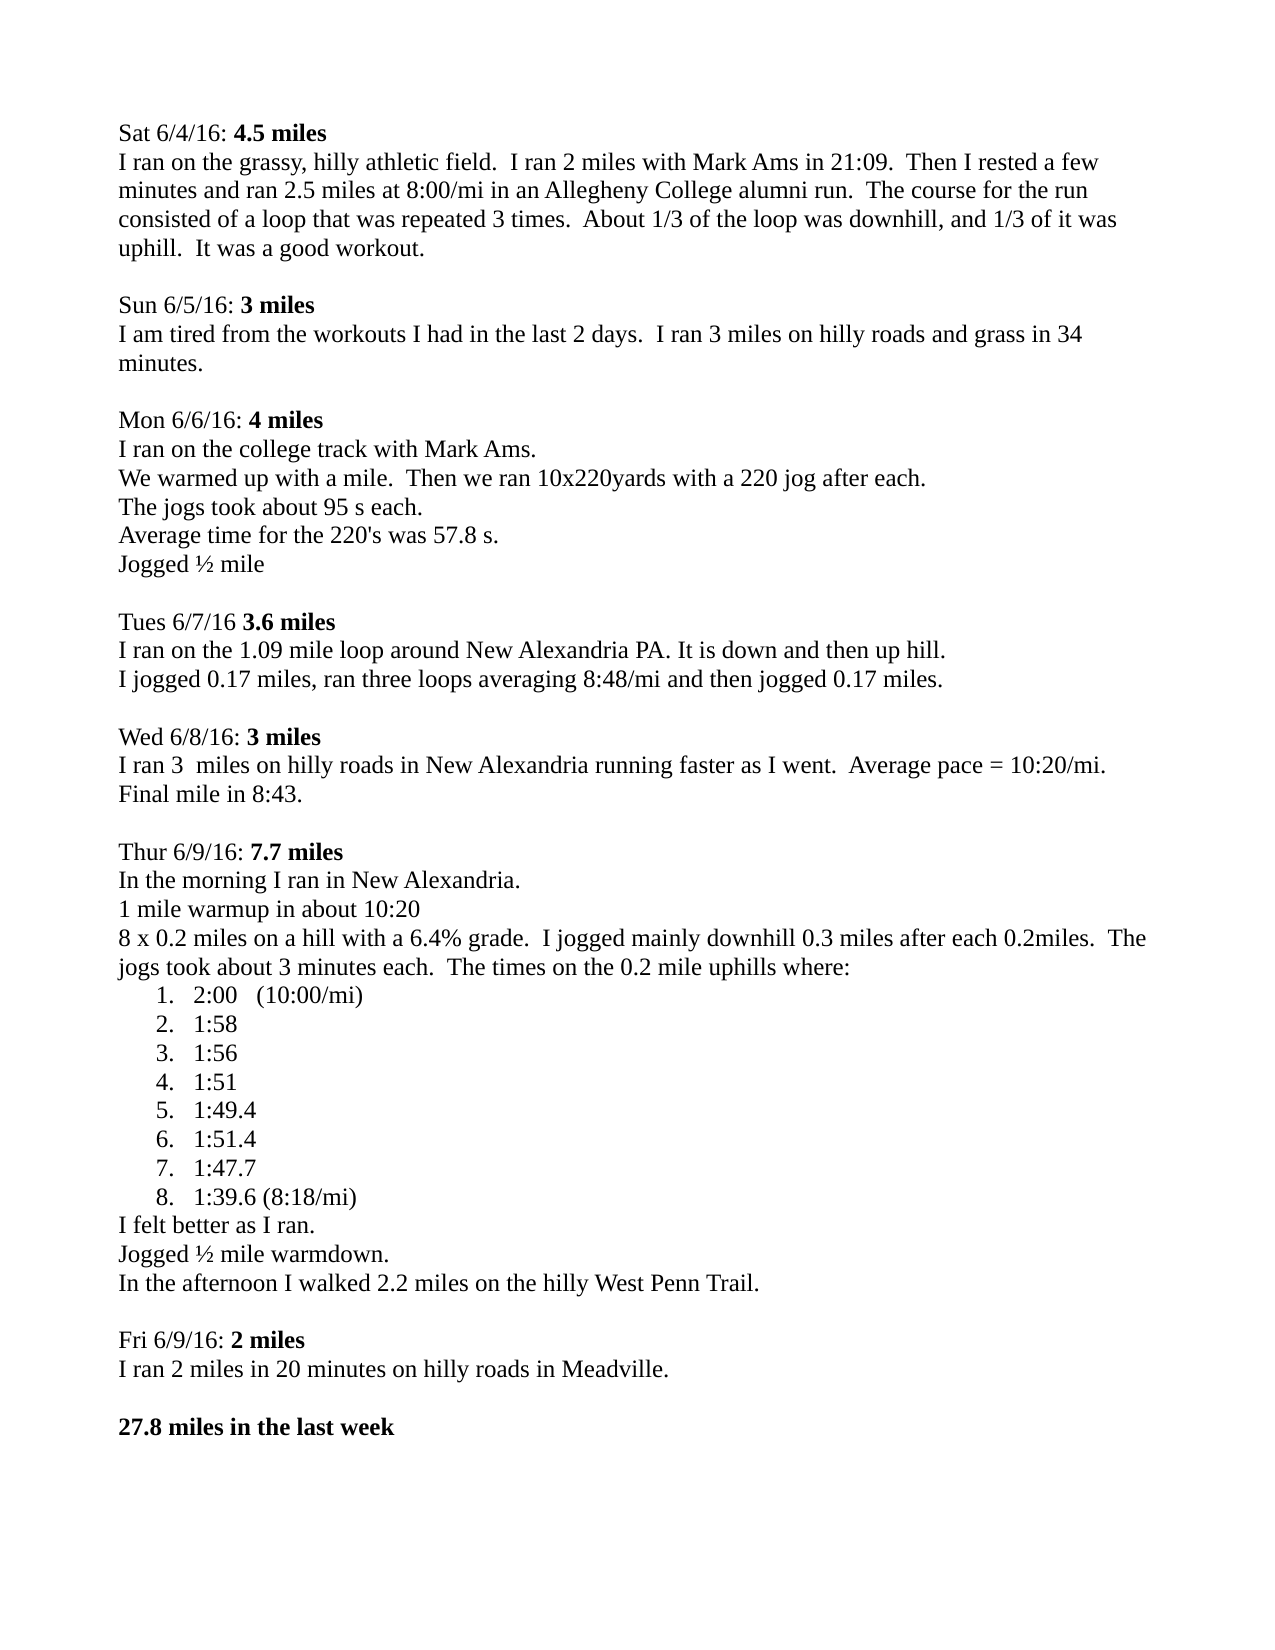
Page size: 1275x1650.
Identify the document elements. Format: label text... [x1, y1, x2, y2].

text I ran 3 miles on hilly roads in New Alexandria running faster as I went. Average pace = 10:20/mi. Final mile in 8:43. [118, 751, 1157, 808]
text The jogs took about 95 s each. [118, 492, 1157, 521]
text 27.8 miles in the last week [118, 1412, 1157, 1441]
text Average time for the 220's was 57.8 s. [118, 521, 1157, 549]
text In the morning I ran in New Alexandria. [118, 866, 1157, 894]
list 1:47.7 [156, 1153, 1157, 1182]
list 1:58 [156, 1009, 1157, 1038]
text Jogged ½ mile warmdown. [118, 1239, 1157, 1268]
list 1:51.4 [156, 1124, 1157, 1153]
text Thur 6/9/16: 7.7 miles [118, 837, 1157, 866]
text Fri 6/9/16: 2 miles [118, 1326, 1157, 1354]
text 1 mile warmup in about 10:20 [118, 894, 1157, 923]
list 1:39.6 (8:18/mi) [156, 1182, 1157, 1211]
text Wed 6/8/16: 3 miles [118, 722, 1157, 751]
text I ran on the college track with Mark Ams. [118, 434, 1157, 463]
text 8 x 0.2 miles on a hill with a 6.4% grade. I jogged mainly downhill 0.3 miles after each 0.2miles. The jogs took about 3 minutes each. The times on the 0.2 mile uphills where: [118, 923, 1157, 981]
text I ran on the grassy, hilly athletic field. I ran 2 miles with Mark Ams in 21:09. Then I rested a few minutes and ran 2.5 miles at 8:00/mi in an Allegheny College alumni run. The course for the run consisted of a loop that was repeated 3 times. About 1/3 of the loop was downhill, and 1/3 of it was uphill. It was a good workout. [118, 147, 1157, 262]
text Jogged ½ mile [118, 549, 1157, 578]
text I ran on the 1.09 mile loop around New Alexandria PA. It is down and then up hill. [118, 636, 1157, 664]
list 1:49.4 [156, 1096, 1157, 1124]
text I ran 2 miles in 20 minutes on hilly roads in Meadville. [118, 1354, 1157, 1383]
text I felt better as I ran. [118, 1211, 1157, 1239]
list 1:51 [156, 1067, 1157, 1096]
text Sat 6/4/16: 4.5 miles [118, 118, 1157, 147]
text Mon 6/6/16: 4 miles [118, 406, 1157, 434]
text I am tired from the workouts I had in the last 2 days. I ran 3 miles on hilly roads and grass in 34 minutes. [118, 319, 1157, 377]
text Tues 6/7/16 3.6 miles [118, 607, 1157, 636]
text In the afternoon I walked 2.2 miles on the hilly West Penn Trail. [118, 1268, 1157, 1297]
list 2:00 (10:00/mi) [156, 981, 1157, 1009]
text Sun 6/5/16: 3 miles [118, 291, 1157, 319]
list 1:56 [156, 1038, 1157, 1067]
text We warmed up with a mile. Then we ran 10x220yards with a 220 jog after each. [118, 463, 1157, 492]
text I jogged 0.17 miles, ran three loops averaging 8:48/mi and then jogged 0.17 miles. [118, 664, 1157, 693]
